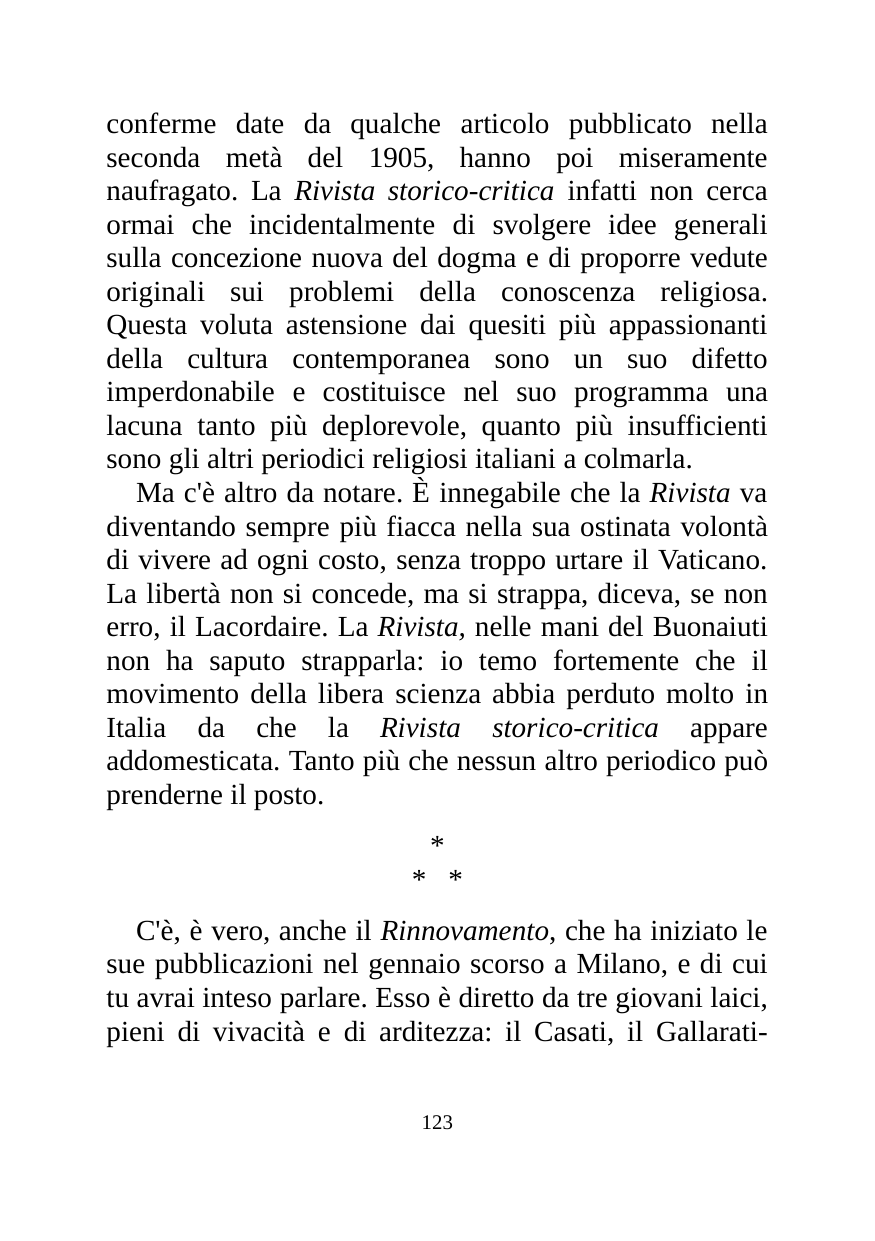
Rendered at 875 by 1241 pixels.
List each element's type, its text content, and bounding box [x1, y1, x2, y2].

text conferme date da qualche articolo pubblicato nella seconda metà del 1905, hanno poi miseramente naufragato. La Rivista storico-critica infatti non cerca ormai che incidentalmente di svolgere idee generali sulla concezione nuova del dogma e di proporre vedute originali sui problemi della conoscenza religiosa. Questa voluta astensione dai quesiti più appassionanti della cultura contemporanea sono un suo difetto imperdonabile e costituisce nel suo programma una lacuna tanto più deplorevole, quanto più insufficienti sono gli altri periodici religiosi italiani a colmarla. [106, 106, 768, 475]
text Ma c'è altro da notare. È innegabile che la Rivista va diventando sempre più fiacca nella sua ostinata volontà di vivere ad ogni costo, senza troppo urtare il Vaticano. La libertà non si concede, ma si strappa, diceva, se non erro, il Lacordaire. La Rivista, nelle mani del Buonaiuti non ha saputo strapparla: io temo fortemente che il movimento della libera scienza abbia perduto molto in Italia da che la Rivista storico-critica appare addomesticata. Tanto più che nessun altro periodico può prenderne il posto. [106, 475, 768, 811]
text * * * [106, 828, 768, 895]
text C'è, è vero, anche il Rinnovamento, che ha iniziato le sue pubblicazioni nel gennaio scorso a Milano, e di cui tu avrai inteso parlare. Esso è diretto da tre giovani laici, pieni di vivacità e di arditezza: il Casati, il Gallarati- [106, 913, 768, 1047]
